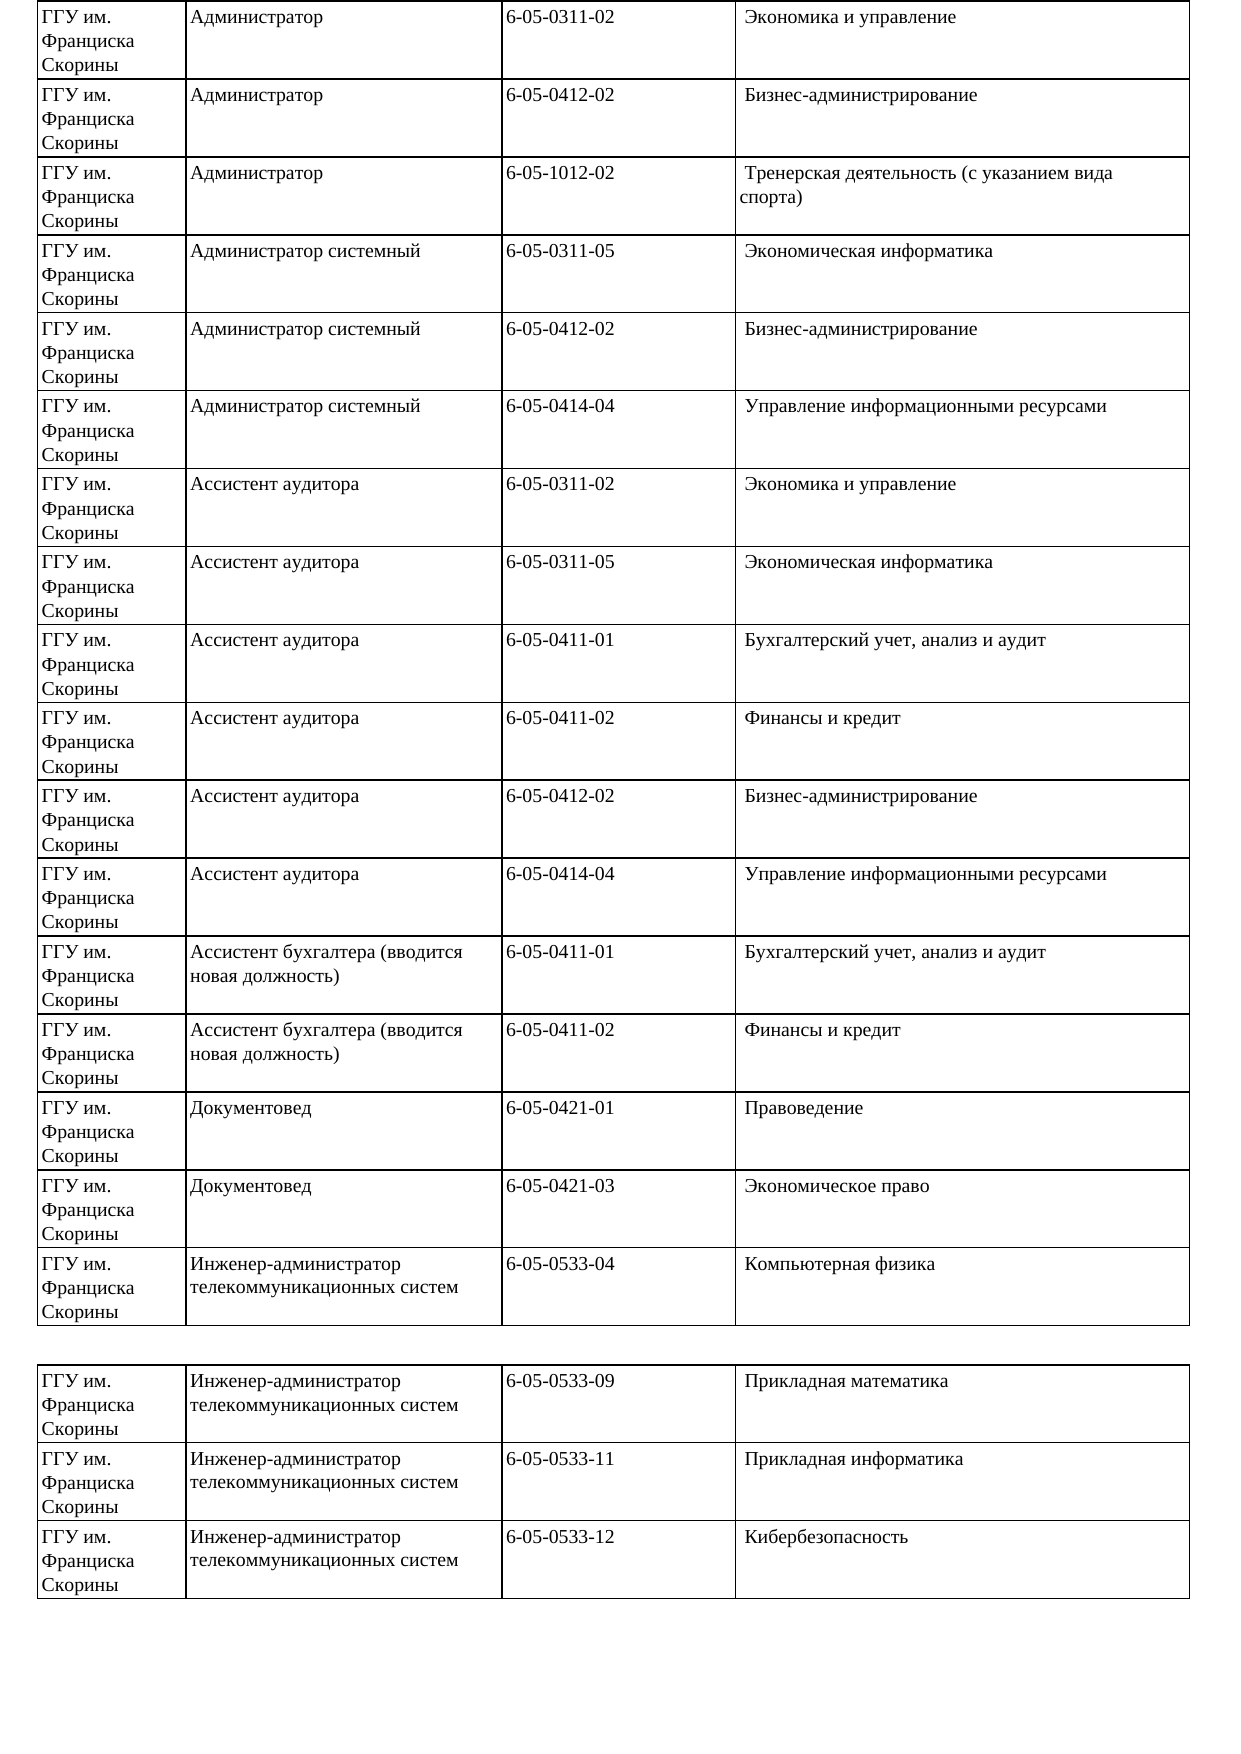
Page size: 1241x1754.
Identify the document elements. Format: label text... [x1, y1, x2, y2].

table_cell 6-05-0311-02 [503, 469, 735, 546]
table_header Инженер-администратор телекоммуникационных систем [187, 1366, 501, 1442]
table_cell Ассистент аудитора [187, 781, 501, 857]
table_cell 6-05-0411-01 [503, 937, 735, 1013]
table_cell Финансы и кредит [736, 1015, 1189, 1091]
table_cell Инженер-администратор телекоммуникационных систем [187, 1443, 501, 1520]
table_cell 6-05-0533-12 [503, 1521, 735, 1598]
table_cell Бизнес-администрирование [736, 80, 1189, 156]
table_cell 6-05-0533-11 [503, 1443, 735, 1520]
table_header 6-05-0533-09 [503, 1366, 735, 1442]
table_cell Ассистент аудитора [187, 625, 501, 701]
table_cell ГГУ им. Франциска Скорины [38, 781, 185, 857]
table_cell Ассистент аудитора [187, 859, 501, 935]
table_cell Прикладная информатика [736, 1443, 1189, 1520]
table_cell Администратор [187, 2, 501, 78]
table_cell ГГУ им. Франциска Скорины [38, 469, 185, 546]
table_cell Администратор [187, 80, 501, 156]
table_cell 6-05-0421-03 [503, 1171, 735, 1247]
table_cell Бизнес-администрирование [736, 313, 1189, 390]
table_cell Ассистент бухгалтера (вводится новая должность) [187, 1015, 501, 1091]
table_cell ГГУ им. Франциска Скорины [38, 236, 185, 312]
table_cell Компьютерная физика [736, 1248, 1189, 1325]
table_cell Администратор системный [187, 236, 501, 312]
table_cell Инженер-администратор телекоммуникационных систем [187, 1248, 501, 1325]
table_cell ГГУ им. Франциска Скорины [38, 1171, 185, 1247]
table_cell ГГУ им. Франциска Скорины [38, 80, 185, 156]
table_cell Тренерская деятельность (с указанием вида спорта) [736, 158, 1189, 234]
table_cell Ассистент бухгалтера (вводится новая должность) [187, 937, 501, 1013]
table_cell 6-05-0412-02 [503, 313, 735, 390]
table_header Прикладная математика [736, 1366, 1189, 1442]
table_cell Управление информационными ресурсами [736, 391, 1189, 468]
table_cell 6-05-0311-05 [503, 547, 735, 623]
table_cell Документовед [187, 1171, 501, 1247]
table_cell 6-05-1012-02 [503, 158, 735, 234]
table_cell ГГУ им. Франциска Скорины [38, 547, 185, 623]
table_cell 6-05-0414-04 [503, 859, 735, 935]
table_cell 6-05-0533-04 [503, 1248, 735, 1325]
table_cell Ассистент аудитора [187, 547, 501, 623]
table_cell ГГУ им. Франциска Скорины [38, 2, 185, 78]
table_cell Правоведение [736, 1093, 1189, 1169]
table_cell Экономическое право [736, 1171, 1189, 1247]
table_cell ГГУ им. Франциска Скорины [38, 1521, 185, 1598]
table_cell ГГУ им. Франциска Скорины [38, 1443, 185, 1520]
table_cell ГГУ им. Франциска Скорины [38, 859, 185, 935]
table_cell ГГУ им. Франциска Скорины [38, 313, 185, 390]
table_cell Бухгалтерский учет, анализ и аудит [736, 937, 1189, 1013]
table_cell 6-05-0412-02 [503, 80, 735, 156]
table_cell Управление информационными ресурсами [736, 859, 1189, 935]
table_cell Экономика и управление [736, 469, 1189, 546]
table_cell 6-05-0411-02 [503, 703, 735, 779]
table_cell Финансы и кредит [736, 703, 1189, 779]
table_cell ГГУ им. Франциска Скорины [38, 158, 185, 234]
table_cell Инженер-администратор телекоммуникационных систем [187, 1521, 501, 1598]
table_cell Кибербезопасность [736, 1521, 1189, 1598]
table_cell ГГУ им. Франциска Скорины [38, 1248, 185, 1325]
table_cell 6-05-0412-02 [503, 781, 735, 857]
table_cell ГГУ им. Франциска Скорины [38, 391, 185, 468]
table_cell Администратор [187, 158, 501, 234]
table_cell ГГУ им. Франциска Скорины [38, 937, 185, 1013]
table_cell ГГУ им. Франциска Скорины [38, 703, 185, 779]
table_cell Документовед [187, 1093, 501, 1169]
table_cell Бухгалтерский учет, анализ и аудит [736, 625, 1189, 701]
table_header ГГУ им. Франциска Скорины [38, 1366, 185, 1442]
table_cell Администратор системный [187, 313, 501, 390]
table_cell 6-05-0311-05 [503, 236, 735, 312]
table_cell Бизнес-администрирование [736, 781, 1189, 857]
table_cell ГГУ им. Франциска Скорины [38, 625, 185, 701]
table_cell Экономическая информатика [736, 547, 1189, 623]
table_cell 6-05-0411-01 [503, 625, 735, 701]
table_cell Экономическая информатика [736, 236, 1189, 312]
table_cell 6-05-0421-01 [503, 1093, 735, 1169]
table_cell Ассистент аудитора [187, 703, 501, 779]
table_cell 6-05-0411-02 [503, 1015, 735, 1091]
table_cell 6-05-0414-04 [503, 391, 735, 468]
table_cell ГГУ им. Франциска Скорины [38, 1093, 185, 1169]
table_cell Ассистент аудитора [187, 469, 501, 546]
table_cell ГГУ им. Франциска Скорины [38, 1015, 185, 1091]
table_cell Администратор системный [187, 391, 501, 468]
table_cell Экономика и управление [736, 2, 1189, 78]
table_cell 6-05-0311-02 [503, 2, 735, 78]
